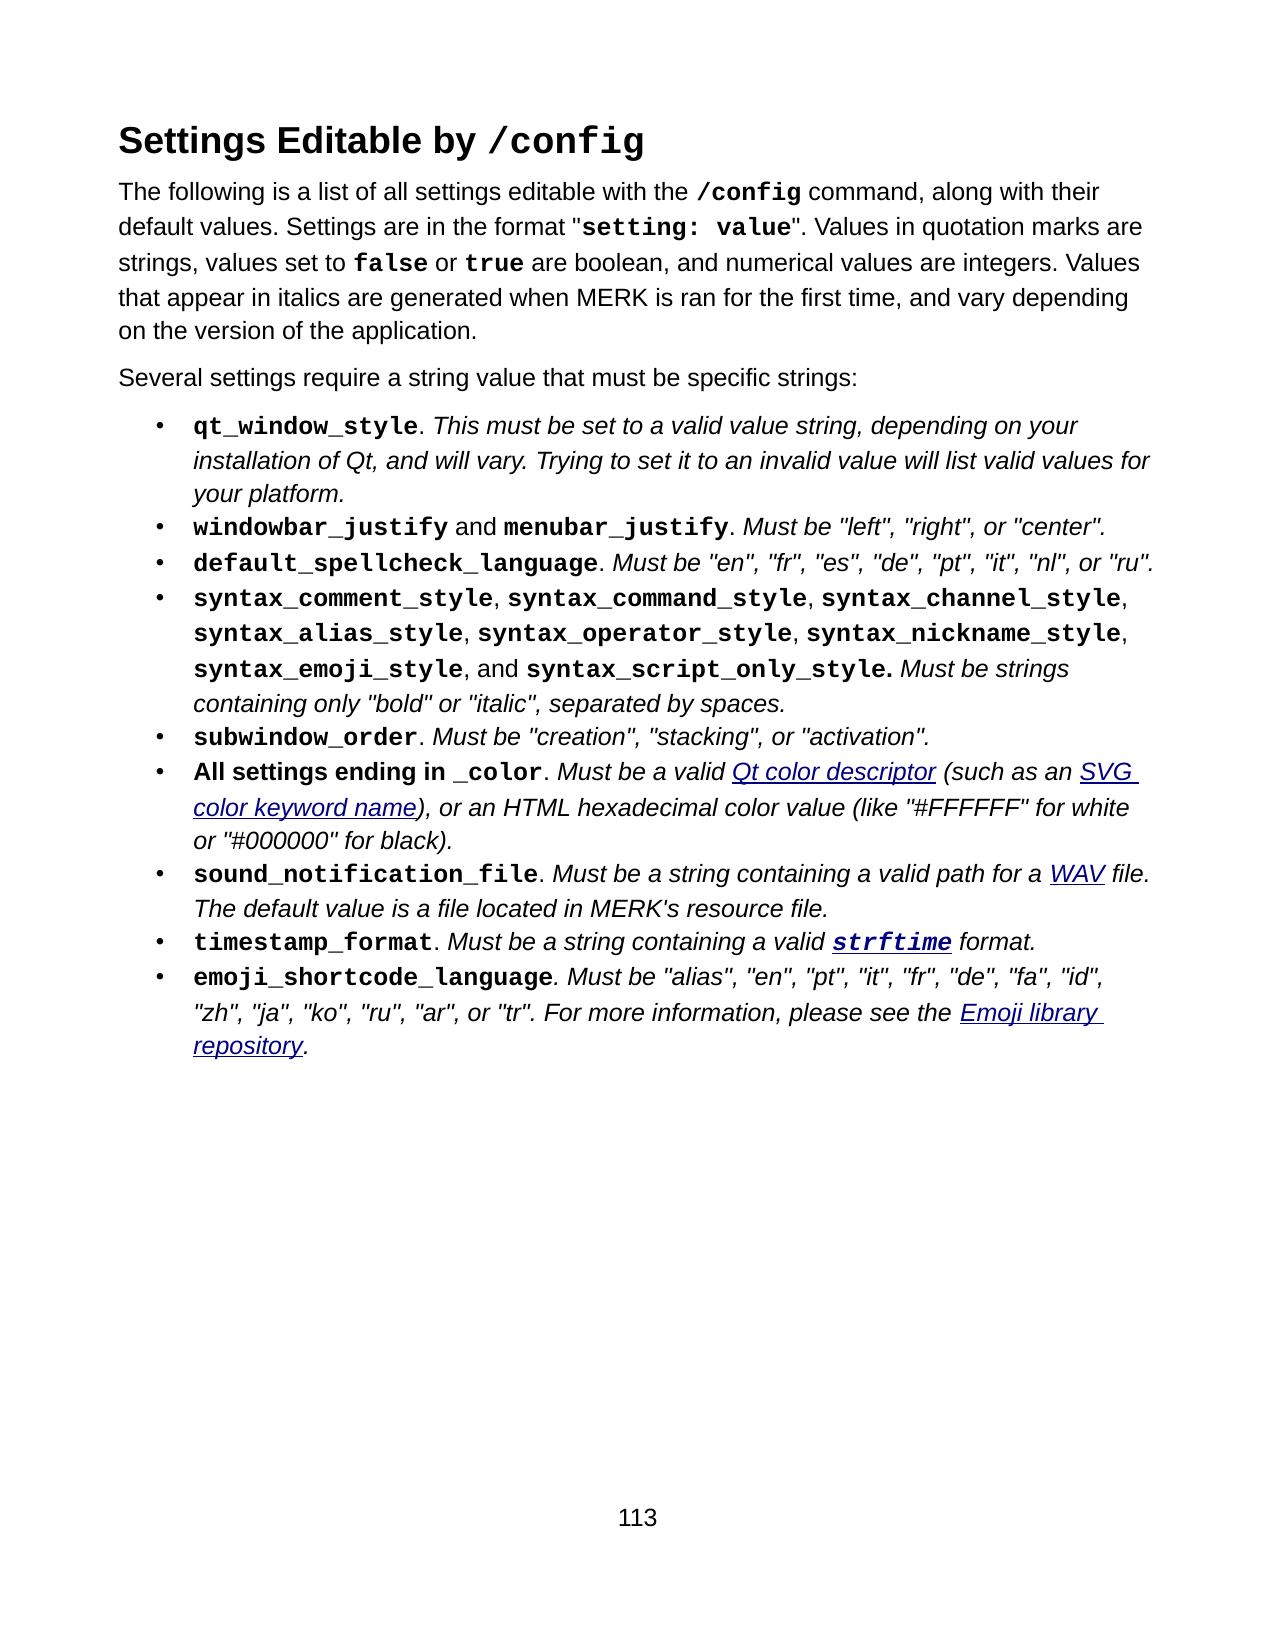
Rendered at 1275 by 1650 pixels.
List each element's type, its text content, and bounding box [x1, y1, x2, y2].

text The following is a list of all settings editable with the /config command, along with their default values. Settings are in the format "setting: value". Values in quotation marks are strings, values set to false or true are boolean, and numerical values are integers. Values that appear in italics are generated when MERK is ran for the first time, and vary depending on the version of the application. [118, 177, 1157, 344]
subtitle Settings Editable by /config [118, 118, 1157, 164]
list timestamp_format. Must be a string containing a valid strftime format. [156, 927, 1157, 958]
list All settings ending in _color. Must be a valid Qt color descriptor (such as an SVG color keyword name), or an HTML hexadecimal color value (like "#FFFFFF" for white or "#000000" for black). [156, 757, 1157, 854]
list sound_notification_file. Must be a string containing a valid path for a WAV file. The default value is a file located in MERK's resource file. [156, 859, 1157, 923]
list syntax_comment_style, syntax_command_style, syntax_channel_style, syntax_alias_style, syntax_operator_style, syntax_nickname_style, syntax_emoji_style, and syntax_script_only_style. Must be strings containing only "bold" or "italic", separated by spaces. [156, 583, 1157, 718]
list subwindow_order. Must be "creation", "stacking", or "activation". [156, 722, 1157, 753]
list qt_window_style. This must be set to a valid value string, depending on your installation of Qt, and will vary. Trying to set it to an invalid value will list valid values for your platform. [156, 411, 1157, 508]
list emoji_shortcode_language. Must be "alias", "en", "pt", "it", "fr", "de", "fa", "id", "zh", "ja", "ko", "ru", "ar", or "tr". For more information, please see the Emoji library repository. [156, 962, 1157, 1059]
list default_spellcheck_language. Must be "en", "fr", "es", "de", "pt", "it", "nl", or "ru". [156, 548, 1157, 579]
text Several settings require a string value that must be specific strings: [118, 363, 1157, 392]
list windowbar_justify and menubar_justify. Must be "left", "right", or "center". [156, 512, 1157, 543]
